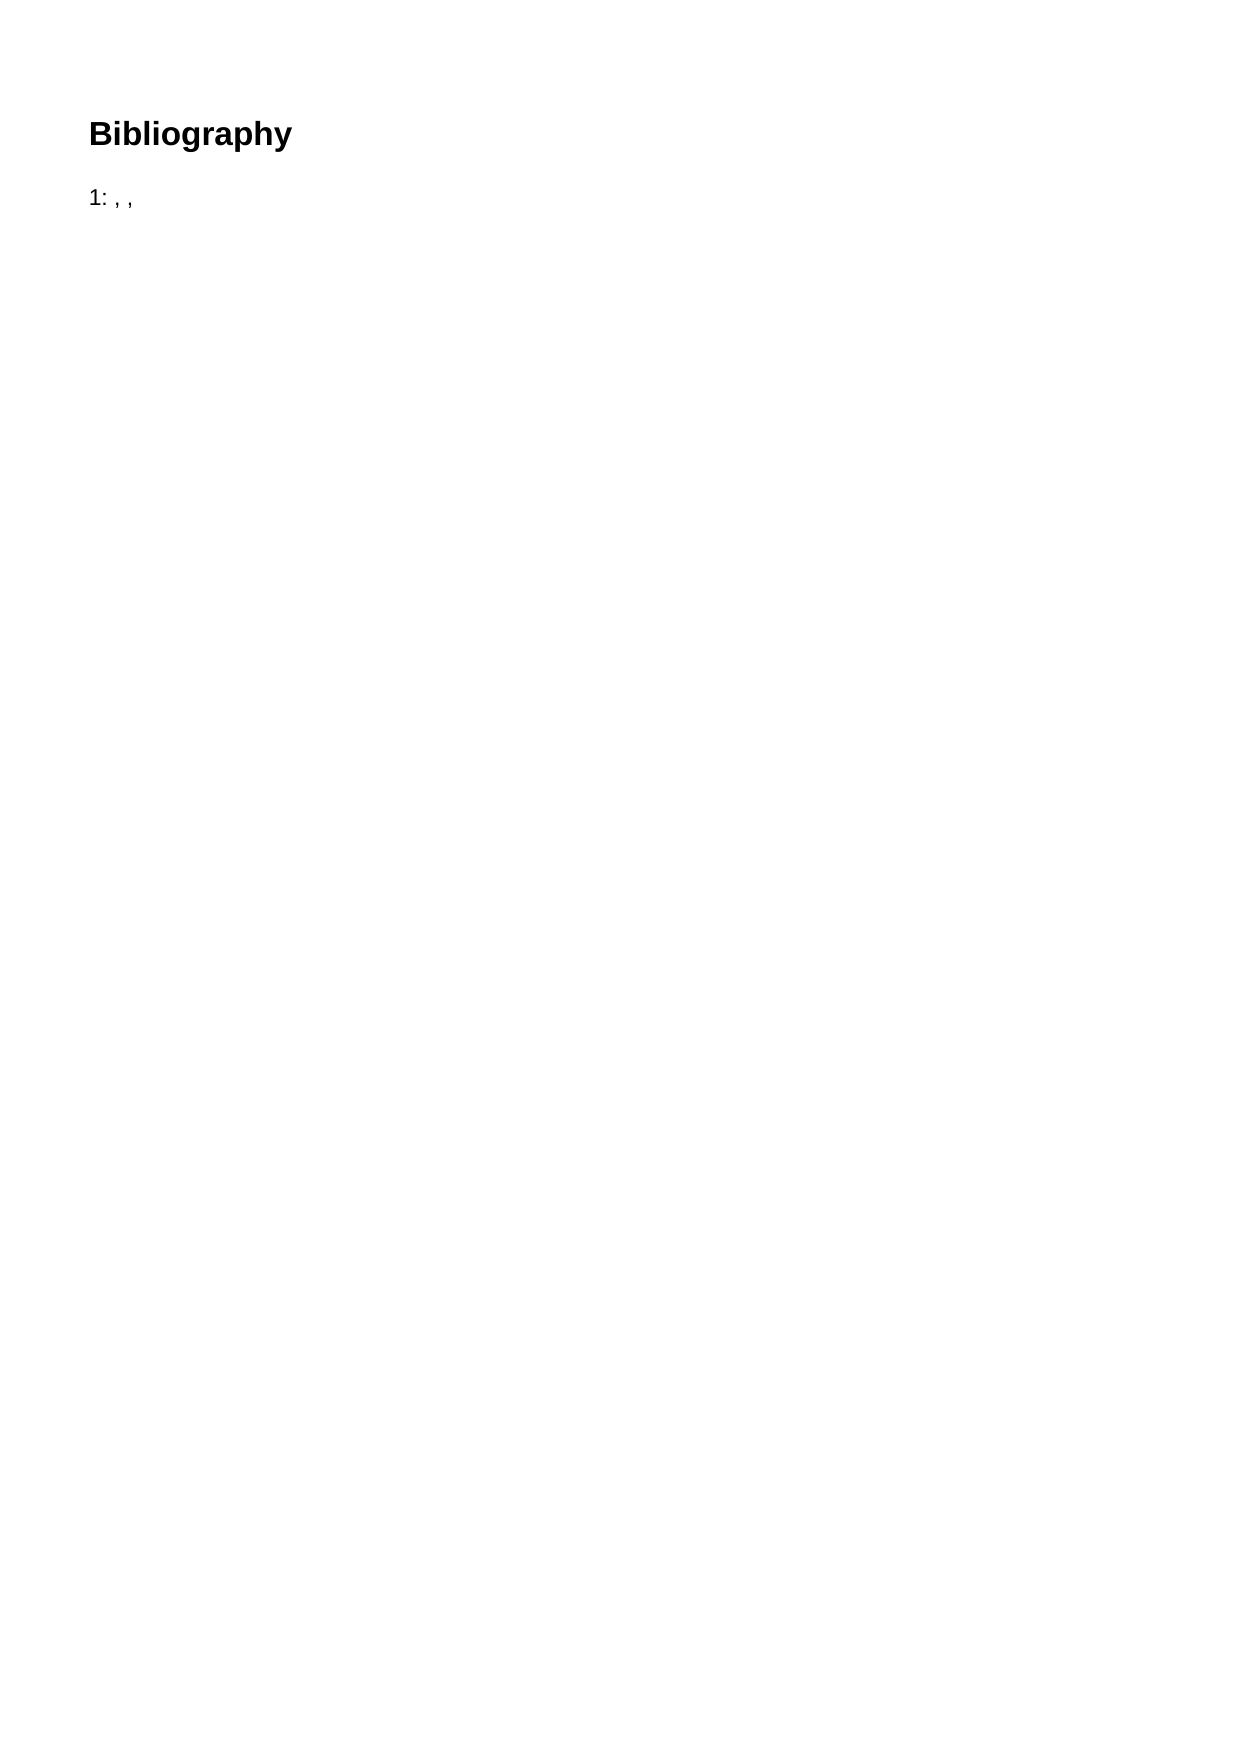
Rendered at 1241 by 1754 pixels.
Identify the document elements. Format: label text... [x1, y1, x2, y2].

subtitle Bibliography [88, 113, 1152, 152]
text 1: , , [88, 184, 1152, 210]
